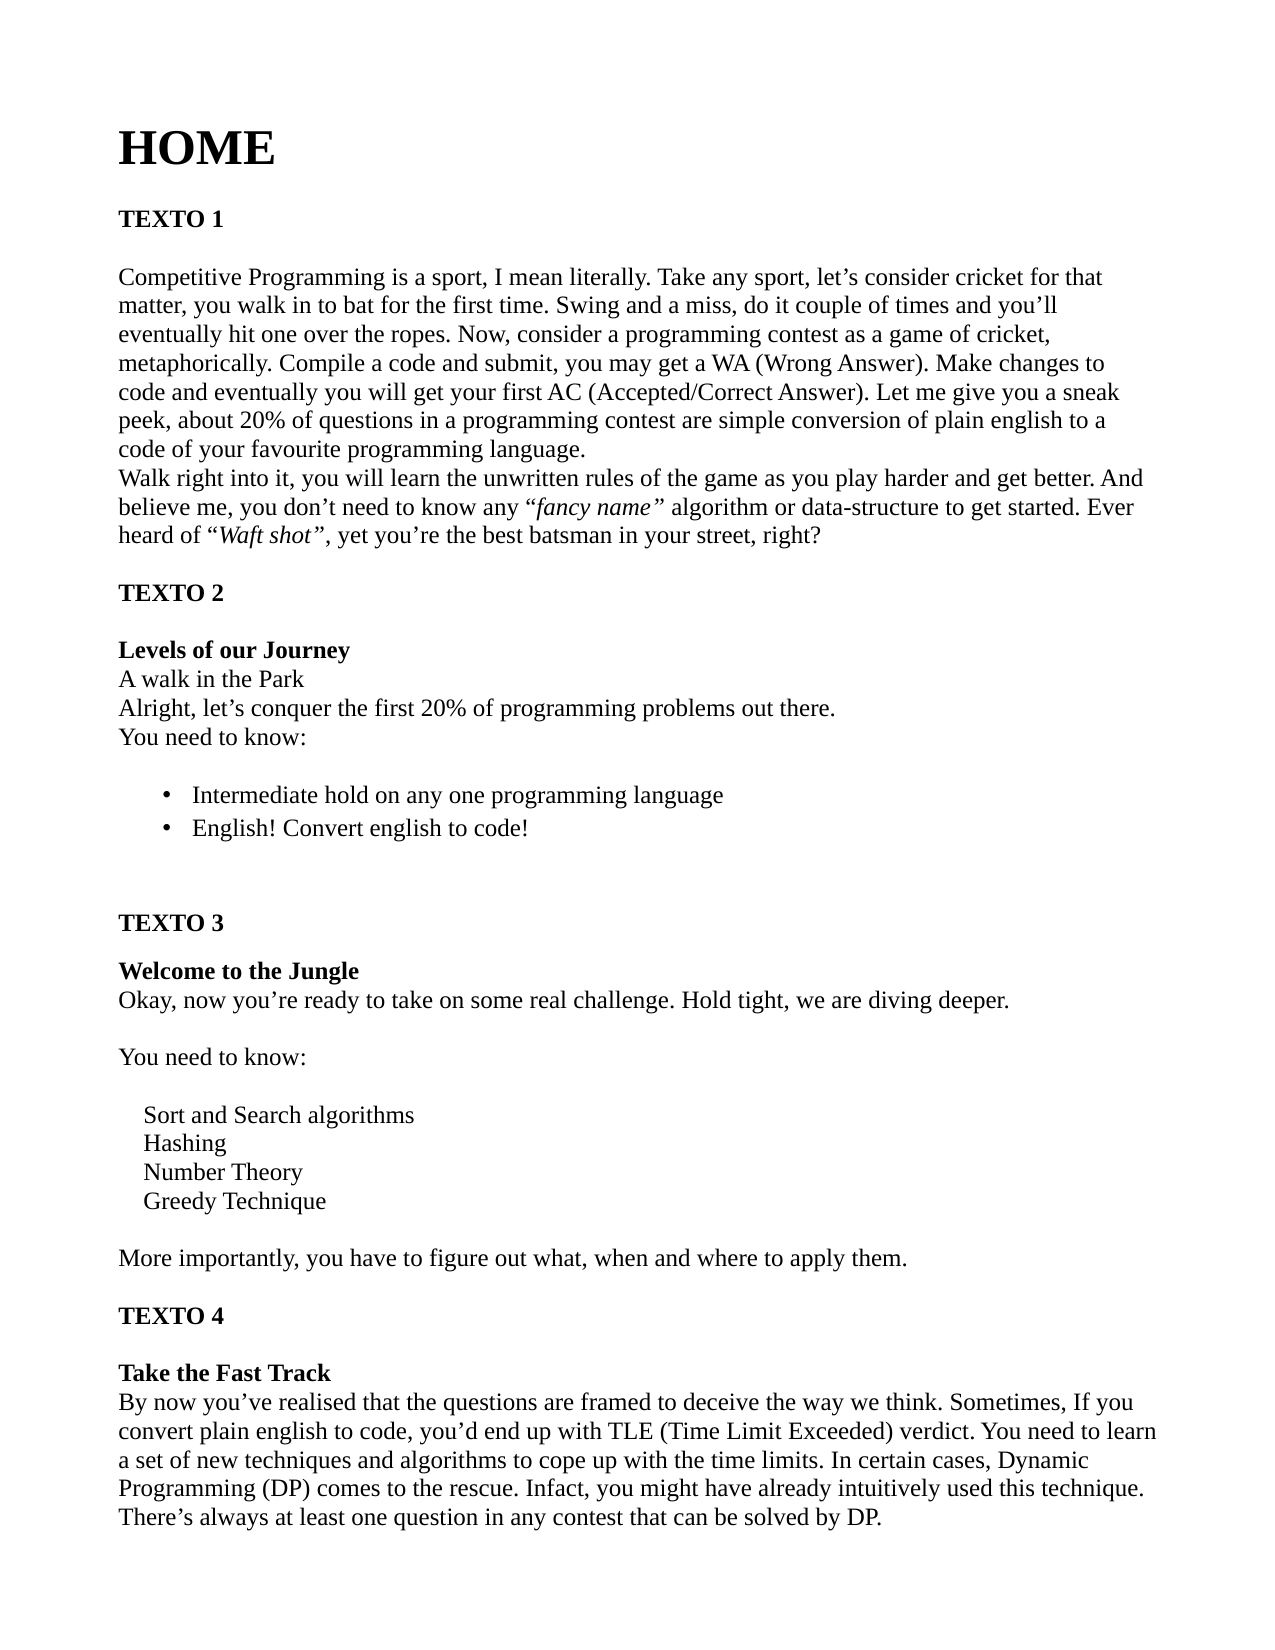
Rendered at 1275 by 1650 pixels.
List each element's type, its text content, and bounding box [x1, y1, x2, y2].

text HOME [118, 118, 1157, 176]
text Okay, now you’re ready to take on some real challenge. Hold tight, we are diving deeper. [118, 985, 1157, 1013]
text Hashing [118, 1128, 1157, 1157]
text Welcome to the Jungle [118, 956, 1157, 985]
list English! Convert english to code! [162, 813, 1157, 842]
text TEXTO 1 [118, 204, 1157, 233]
text Levels of our Journey [118, 636, 1157, 664]
list Intermediate hold on any one programming language [162, 780, 1157, 809]
text Alright, let’s conquer the first 20% of programming problems out there. You need to know: [118, 693, 1157, 751]
text Walk right into it, you will learn the unwritten rules of the game as you play harder and get better. And believe me, you don’t need to know any “fancy name” algorithm or data-structure to get started. Ever heard of “Waft shot”, yet you’re the best batsman in your street, right? [118, 463, 1157, 549]
text By now you’ve realised that the questions are framed to deceive the way we think. Sometimes, If you convert plain english to code, you’d end up with TLE (Time Limit Exceeded) verdict. You need to learn a set of new techniques and algorithms to cope up with the time limits. In certain cases, Dynamic Programming (DP) comes to the rescue. Infact, you might have already intuitively used this technique. There’s always at least one question in any contest that can be solved by DP. [118, 1387, 1157, 1531]
text You need to know: [118, 1042, 1157, 1071]
text More importantly, you have to figure out what, when and where to apply them. [118, 1243, 1157, 1272]
text Number Theory [118, 1157, 1157, 1186]
text A walk in the Park [118, 664, 1157, 693]
text Sort and Search algorithms [118, 1100, 1157, 1128]
text Greedy Technique [118, 1186, 1157, 1215]
text Take the Fast Track [118, 1358, 1157, 1387]
text TEXTO 4 [118, 1301, 1157, 1330]
text TEXTO 2 [118, 578, 1157, 607]
text TEXTO 3 [118, 908, 1157, 937]
text Competitive Programming is a sport, I mean literally. Take any sport, let’s consider cricket for that matter, you walk in to bat for the first time. Swing and a miss, do it couple of times and you’ll eventually hit one over the ropes. Now, consider a programming contest as a game of cricket, metaphorically. Compile a code and submit, you may get a WA (Wrong Answer). Make changes to code and eventually you will get your first AC (Accepted/Correct Answer). Let me give you a sneak peek, about 20% of questions in a programming contest are simple conversion of plain english to a code of your favourite programming language. [118, 262, 1157, 463]
